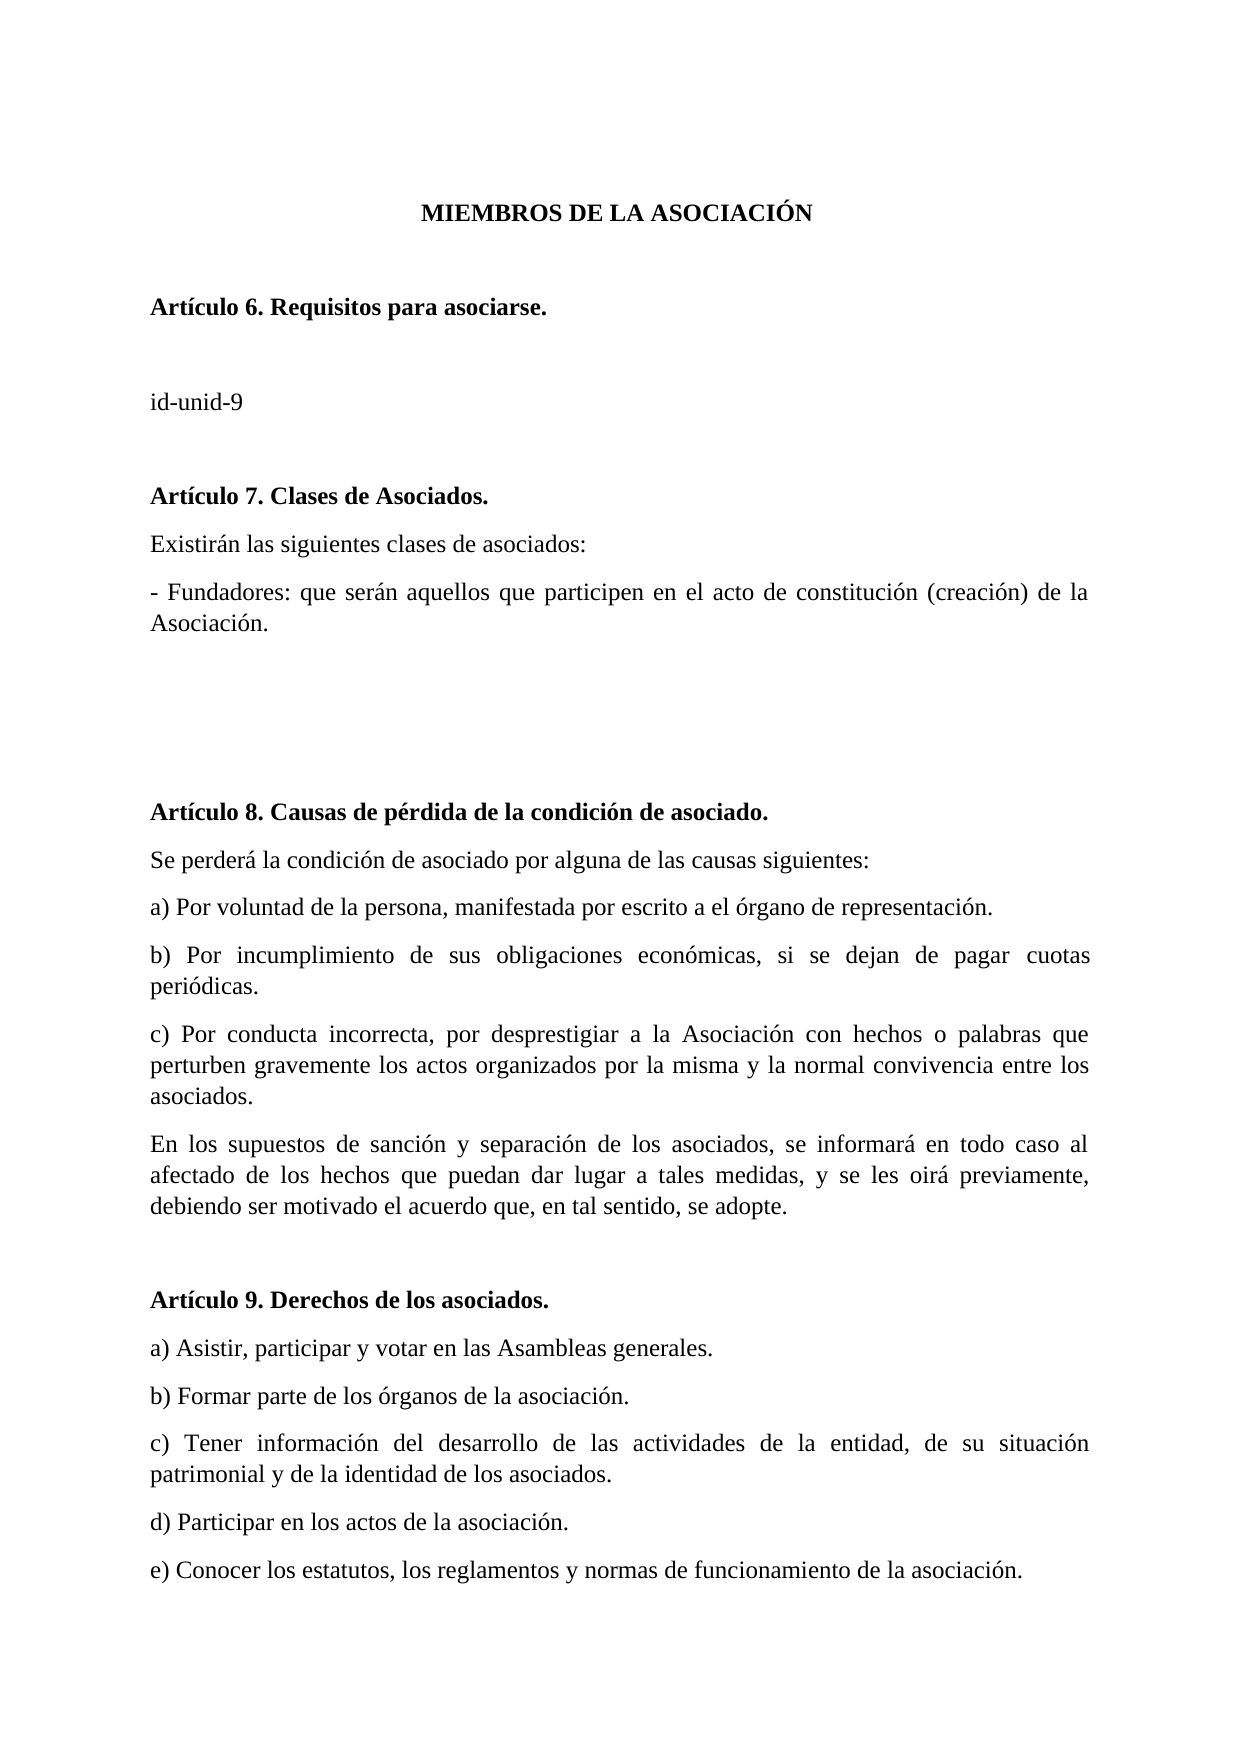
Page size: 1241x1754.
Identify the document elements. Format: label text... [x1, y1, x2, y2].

text d) Participar en los actos de la asociación. [150, 1507, 1090, 1536]
text b) Formar parte de los órganos de la asociación. [150, 1381, 1090, 1409]
text a) Asistir, participar y votar en las Asambleas generales. [150, 1333, 1090, 1362]
text e) Conocer los estatutos, los reglamentos y normas de funcionamiento de la asociación. [150, 1555, 1090, 1584]
text Existirán las siguientes clases de asociados: [150, 529, 1090, 558]
text MIEMBROS DE LA ASOCIACIÓN [150, 198, 1090, 226]
text - Fundadores: que serán aquellos que participen en el acto de constitución (creación) de la Asociación. [150, 577, 1090, 637]
text id-unid-9 [150, 387, 1090, 416]
text Artículo 6. Requisitos para asociarse. [150, 292, 1090, 321]
text b) Por incumplimiento de sus obligaciones económicas, si se dejan de pagar cuotas periódicas. [150, 940, 1090, 1000]
text c) Por conducta incorrecta, por desprestigiar a la Asociación con hechos o palabras que perturben gravemente los actos organizados por la misma y la normal convivencia entre los asociados. [150, 1019, 1090, 1110]
text En los supuestos de sanción y separación de los asociados, se informará en todo caso al afectado de los hechos que puedan dar lugar a tales medidas, y se les oirá previamente, debiendo ser motivado el acuerdo que, en tal sentido, se adopte. [150, 1129, 1090, 1219]
text Artículo 8. Causas de pérdida de la condición de asociado. [150, 797, 1090, 826]
text c) Tener información del desarrollo de las actividades de la entidad, de su situación patrimonial y de la identidad de los asociados. [150, 1428, 1090, 1488]
text Artículo 7. Clases de Asociados. [150, 481, 1090, 510]
text Se perderá la condición de asociado por alguna de las causas siguientes: [150, 845, 1090, 873]
text a) Por voluntad de la persona, manifestada por escrito a el órgano de representación. [150, 892, 1090, 921]
text Artículo 9. Derechos de los asociados. [150, 1285, 1090, 1314]
